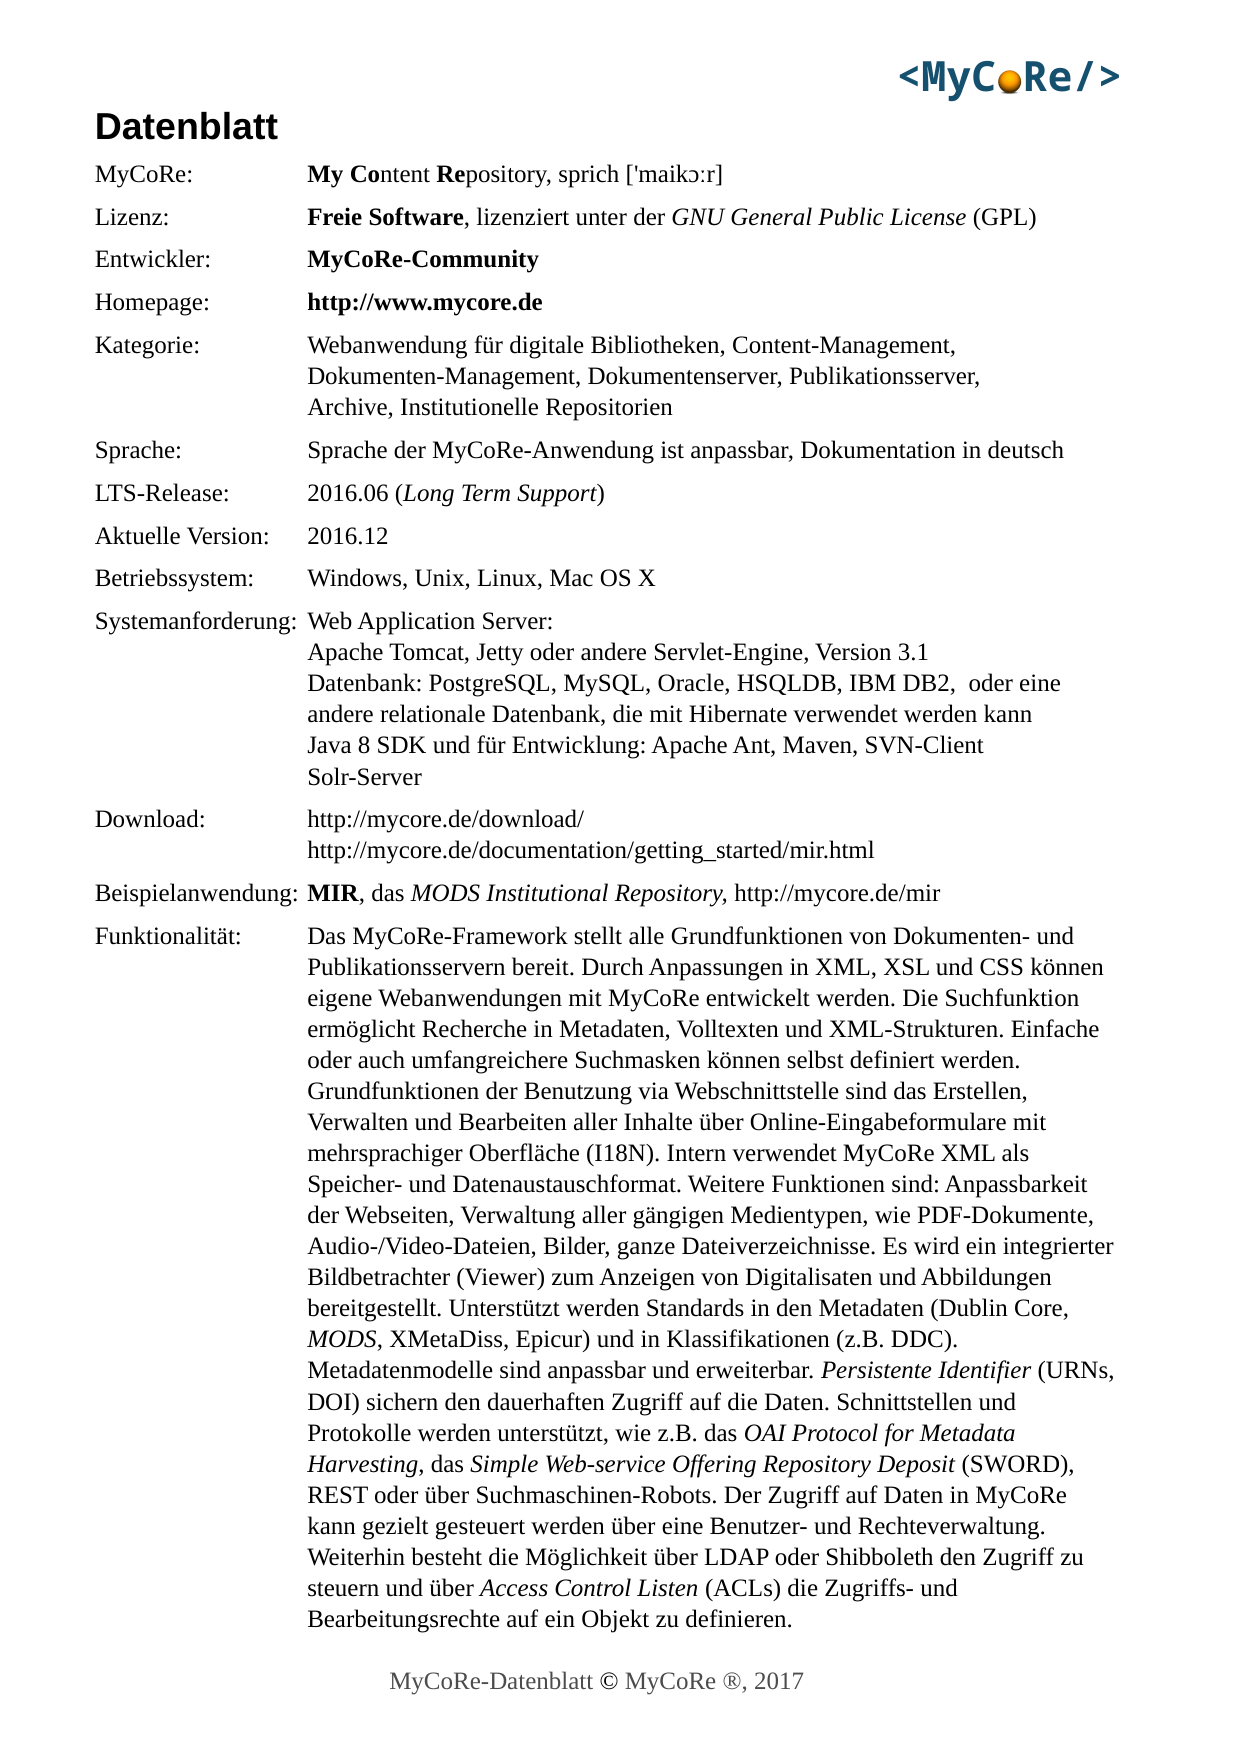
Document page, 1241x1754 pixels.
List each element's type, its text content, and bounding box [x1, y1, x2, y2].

text Systemanforderung: Web Application Server: Apache Tomcat, Jetty oder andere Servlet-Engine, Version 3.1 Datenbank: PostgreSQL, MySQL, Oracle, HSQLDB, IBM DB2, oder eine andere relationale Datenbank, die mit Hibernate verwendet werden kann Java 8 SDK und für Entwicklung: Apache Ant, Maven, SVN-Client Solr-Server [94, 606, 1127, 790]
text Betriebssystem: Windows, Unix, Linux, Mac OS X [94, 563, 1122, 592]
text Aktuelle Version: 2016.12 [94, 521, 1122, 549]
text Entwickler: MyCoRe-Community [94, 244, 1122, 273]
text Sprache: Sprache der MyCoRe-Anwendung ist anpassbar, Dokumentation in deutsch [94, 435, 1122, 464]
text Kategorie: Webanwendung für digitale Bibliotheken, Content-Management, Dokumenten-Management, Dokumentenserver, Publikationsserver, Archive, Institutionelle Repositorien [94, 330, 1122, 421]
text LTS-Release: 2016.06 (Long Term Support) [94, 478, 1122, 507]
picture [996, 68, 1023, 95]
text Beispielanwendung: MIR, das MODS Institutional Repository, http://mycore.de/mir [94, 878, 1122, 907]
text MyCoRe: My Content Repository, sprich ['maikɔːr] [94, 159, 1122, 188]
text Funktionalität: Das MyCoRe-Framework stellt alle Grundfunktionen von Dokumenten- und Publikationsservern bereit. Durch Anpassungen in XML, XSL und CSS können eigene Webanwendungen mit MyCoRe entwickelt werden. Die Suchfunktion ermöglicht Recherche in Metadaten, Volltexten und XML-Strukturen. Einfache oder auch umfangreichere Suchmasken können selbst definiert werden. Grundfunktionen der Benutzung via Webschnittstelle sind das Erstellen, Verwalten und Bearbeiten aller Inhalte über Online-Eingabeformulare mit mehrsprachiger Oberfläche (I18N). Intern verwendet MyCoRe XML als Speicher- und Datenaustauschformat. Weitere Funktionen sind: Anpassbarkeit der Webseiten, Verwaltung aller gängigen Medientypen, wie PDF-Dokumente, Audio-/Video-Dateien, Bilder, ganze Dateiverzeichnisse. Es wird ein integrierter Bildbetrachter (Viewer) zum Anzeigen von Digitalisaten und Abbildungen bereitgestellt. Unterstützt werden Standards in den Metadaten (Dublin Core, MODS, XMetaDiss, Epicur) und in Klassifikationen (z.B. DDC). Metadatenmodelle sind anpassbar und erweiterbar. Persistente Identifier (URNs, DOI) sichern den dauerhaften Zugriff auf die Daten. Schnittstellen und Protokolle werden unterstützt, wie z.B. das OAI Protocol for Metadata Harvesting, das Simple Web-service Offering Repository Deposit (SWORD), REST oder über Suchmaschinen-Robots. Der Zugriff auf Daten in MyCoRe kann gezielt gesteuert werden über eine Benutzer- und Rechteverwaltung. Weiterhin besteht die Möglichkeit über LDAP oder Shibboleth den Zugriff zu steuern und über Access Control Listen (ACLs) die Zugriffs- und Bearbeitungsrechte auf ein Objekt zu definieren. [94, 921, 1120, 1633]
text Lizenz: Freie Software, lizenziert unter der GNU General Public License (GPL) [94, 202, 1122, 231]
text Homepage: http://www.mycore.de [94, 287, 1122, 316]
text Download: http://mycore.de/download/ http://mycore.de/documentation/getting_started/mir.html [94, 804, 1122, 864]
